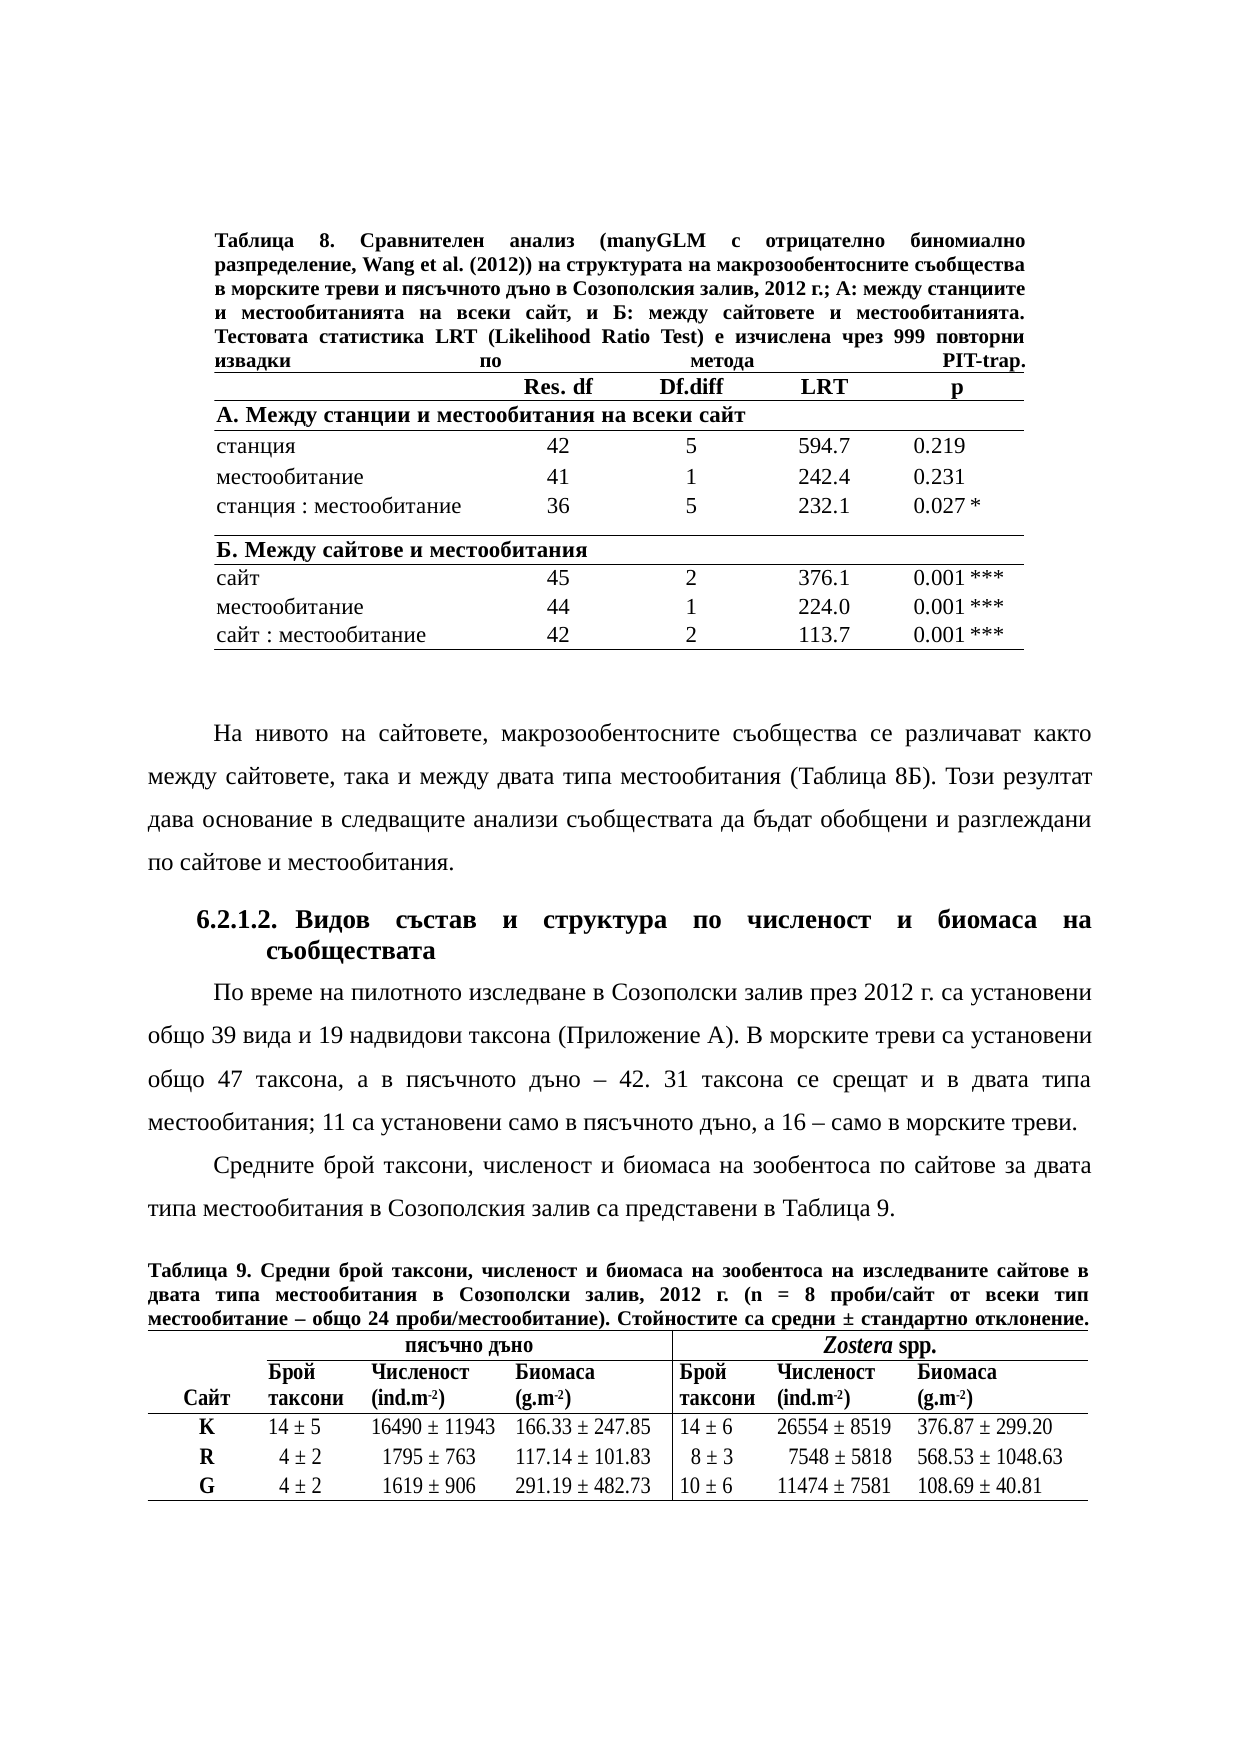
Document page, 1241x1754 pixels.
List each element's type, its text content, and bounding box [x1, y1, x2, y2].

subtitle Видов състав и структура по численост и биомаса на съобществата [266, 903, 1093, 965]
text Таблица 9. Средни брой таксони, численост и биомаса на зообентоса на изследваните сайтове в двата типа местообитания в Созополски залив, 2012 г. (n = 8 проби/сайт от всеки тип местообитание – общо 24 проби/местообитание). Стойностите са средни ± стандартно отклонение. [148, 1258, 1091, 1503]
text Средните брой таксони, численост и биомаса на зообентоса по сайтове за двата типа местообитания в Созополския залив са представени в Таблица 9. [148, 1150, 1093, 1222]
text По време на пилотното изследване в Созополски залив през 2012 г. са установени общо 39 вида и 19 надвидови таксона (Приложение А). В морските треви са установени общо 47 таксона, а в пясъчното дъно – 42. 31 таксона се срещат и в двата типа местообитания; 11 са установени само в пясъчното дъно, а 16 – само в морските треви. [148, 977, 1093, 1136]
text Таблица 8. Сравнителен анализ (manyGLM с отрицателно биномиално разпределение, Wang et al. (2012)) на структурата на макрозообентосните съобщества в морските треви и пясъчното дъно в Созополския залив, 2012 г.; А: между станциите и местообитанията на всеки сайт, и Б: между сайтовете и местообитанията. Тестовата статистика LRT (Likelihood Ratio Test) е изчислена чрез 999 повторни извадки по метода PIT-trap. [214, 228, 1026, 651]
text На нивото на сайтовете, макрозообентосните съобщества се различават както между сайтовете, така и между двата типа местообитания (Таблица 8Б). Този резултат дава основание в следващите анализи съобществата да бъдат обобщени и разглеждани по сайтове и местообитания. [148, 718, 1093, 876]
